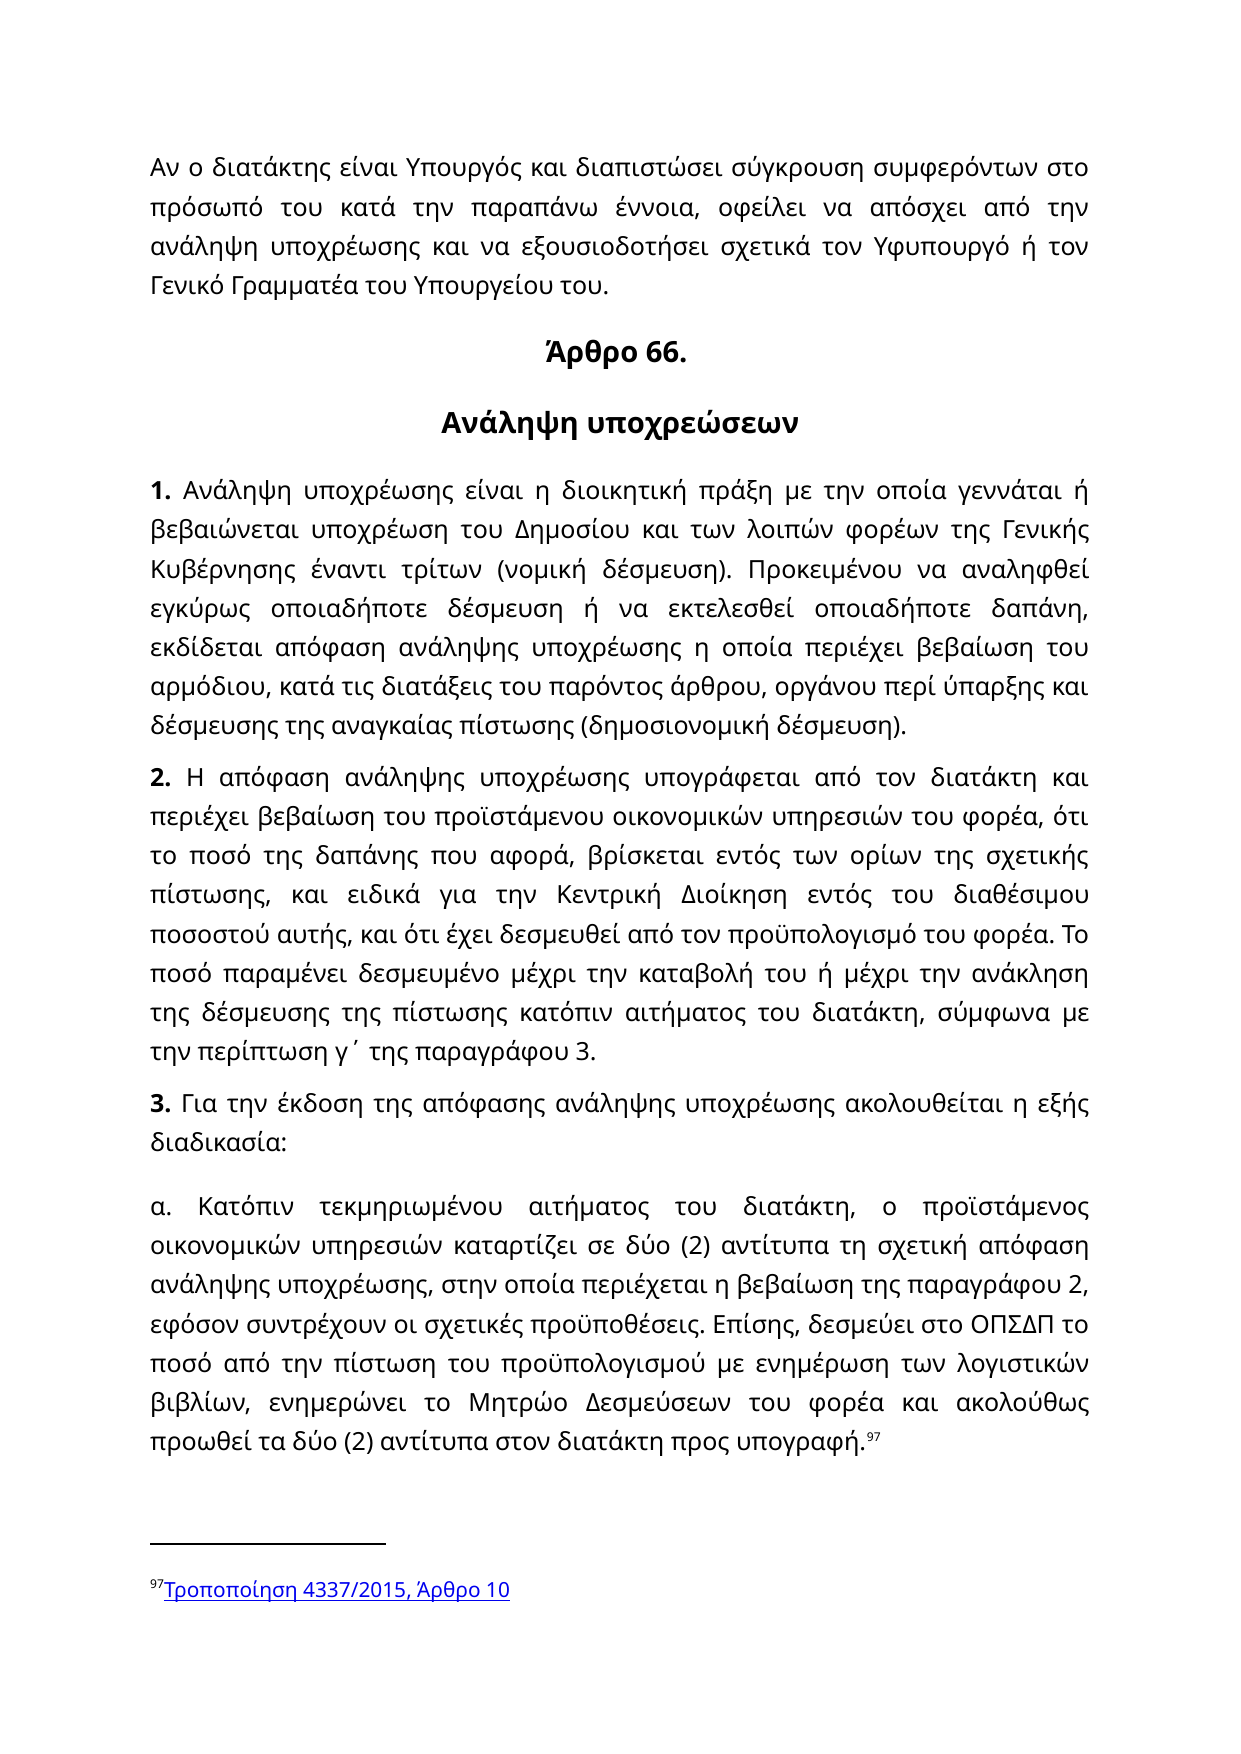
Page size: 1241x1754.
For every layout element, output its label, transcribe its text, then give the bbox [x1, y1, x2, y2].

text α. Κατόπιν τεκμηριωμένου αιτήματος του διατάκτη, ο προϊστάμενος οικονομικών υπηρεσιών καταρτίζει σε δύο (2) αντίτυπα τη σχετική απόφαση ανάληψης υποχρέωσης, στην οποία περιέχεται η βεβαίωση της παραγράφου 2, εφόσον συντρέχουν οι σχετικές προϋποθέσεις. Επίσης, δεσμεύει στο ΟΠΣΔΠ το ποσό από την πίστωση του προϋπολογισμού με ενημέρωση των λογιστικών βιβλίων, ενημερώνει το Μητρώο Δεσμεύσεων του φορέα και ακολούθως προωθεί τα δύο (2) αντίτυπα στον διατάκτη προς υπογραφή. [150, 1189, 1090, 1458]
text 2. Η απόφαση ανάληψης υποχρέωσης υπογράφεται από τον διατάκτη και περιέχει βεβαίωση του προϊστάμενου οικονομικών υπηρεσιών του φορέα, ότι το ποσό της δαπάνης που αφορά, βρίσκεται εντός των ορίων της σχετικής πίστωσης, και ειδικά για την Κεντρική Διοίκηση εντός του διαθέσιμου ποσοστού αυτής, και ότι έχει δεσμευθεί από τον προϋπολογισμό του φορέα. Το ποσό παραμένει δεσμευμένο μέχρι την καταβολή του ή μέχρι την ανάκληση της δέσμευσης της πίστωσης κατόπιν αιτήματος του διατάκτη, σύμφωνα με την περίπτωση γ΄ της παραγράφου 3. [150, 759, 1090, 1068]
text 3. Για την έκδοση της απόφασης ανάληψης υποχρέωσης ακολουθείται η εξής διαδικασία: [150, 1085, 1090, 1159]
subtitle Ανάληψη υποχρεώσεων [150, 402, 1090, 442]
text Αν ο διατάκτης είναι Υπουργός και διαπιστώσει σύγκρουση συμφερόντων στο πρόσωπό του κατά την παραπάνω έννοια, οφείλει να απόσχει από την ανάληψη υποχρέωσης και να εξουσιοδοτήσει σχετικά τον Υφυπουργό ή τον Γενικό Γραμματέα του Υπουργείου του. [150, 150, 1090, 302]
text Τροποποίηση 4337/2015, Άρθρο 10 [150, 1576, 1090, 1604]
subtitle Άρθρο 66. [150, 332, 1090, 371]
text 1. Ανάληψη υποχρέωσης είναι η διοικητική πράξη με την οποία γεννάται ή βεβαιώνεται υποχρέωση του Δημοσίου και των λοιπών φορέων της Γενικής Κυβέρνησης έναντι τρίτων (νομική δέσμευση). Προκειμένου να αναληφθεί εγκύρως οποιαδήποτε δέσμευση ή να εκτελεσθεί οποιαδήποτε δαπάνη, εκδίδεται απόφαση ανάληψης υποχρέωσης η οποία περιέχει βεβαίωση του αρμόδιου, κατά τις διατάξεις του παρόντος άρθρου, οργάνου περί ύπαρξης και δέσμευσης της αναγκαίας πίστωσης (δημοσιονομική δέσμευση). [150, 473, 1090, 742]
